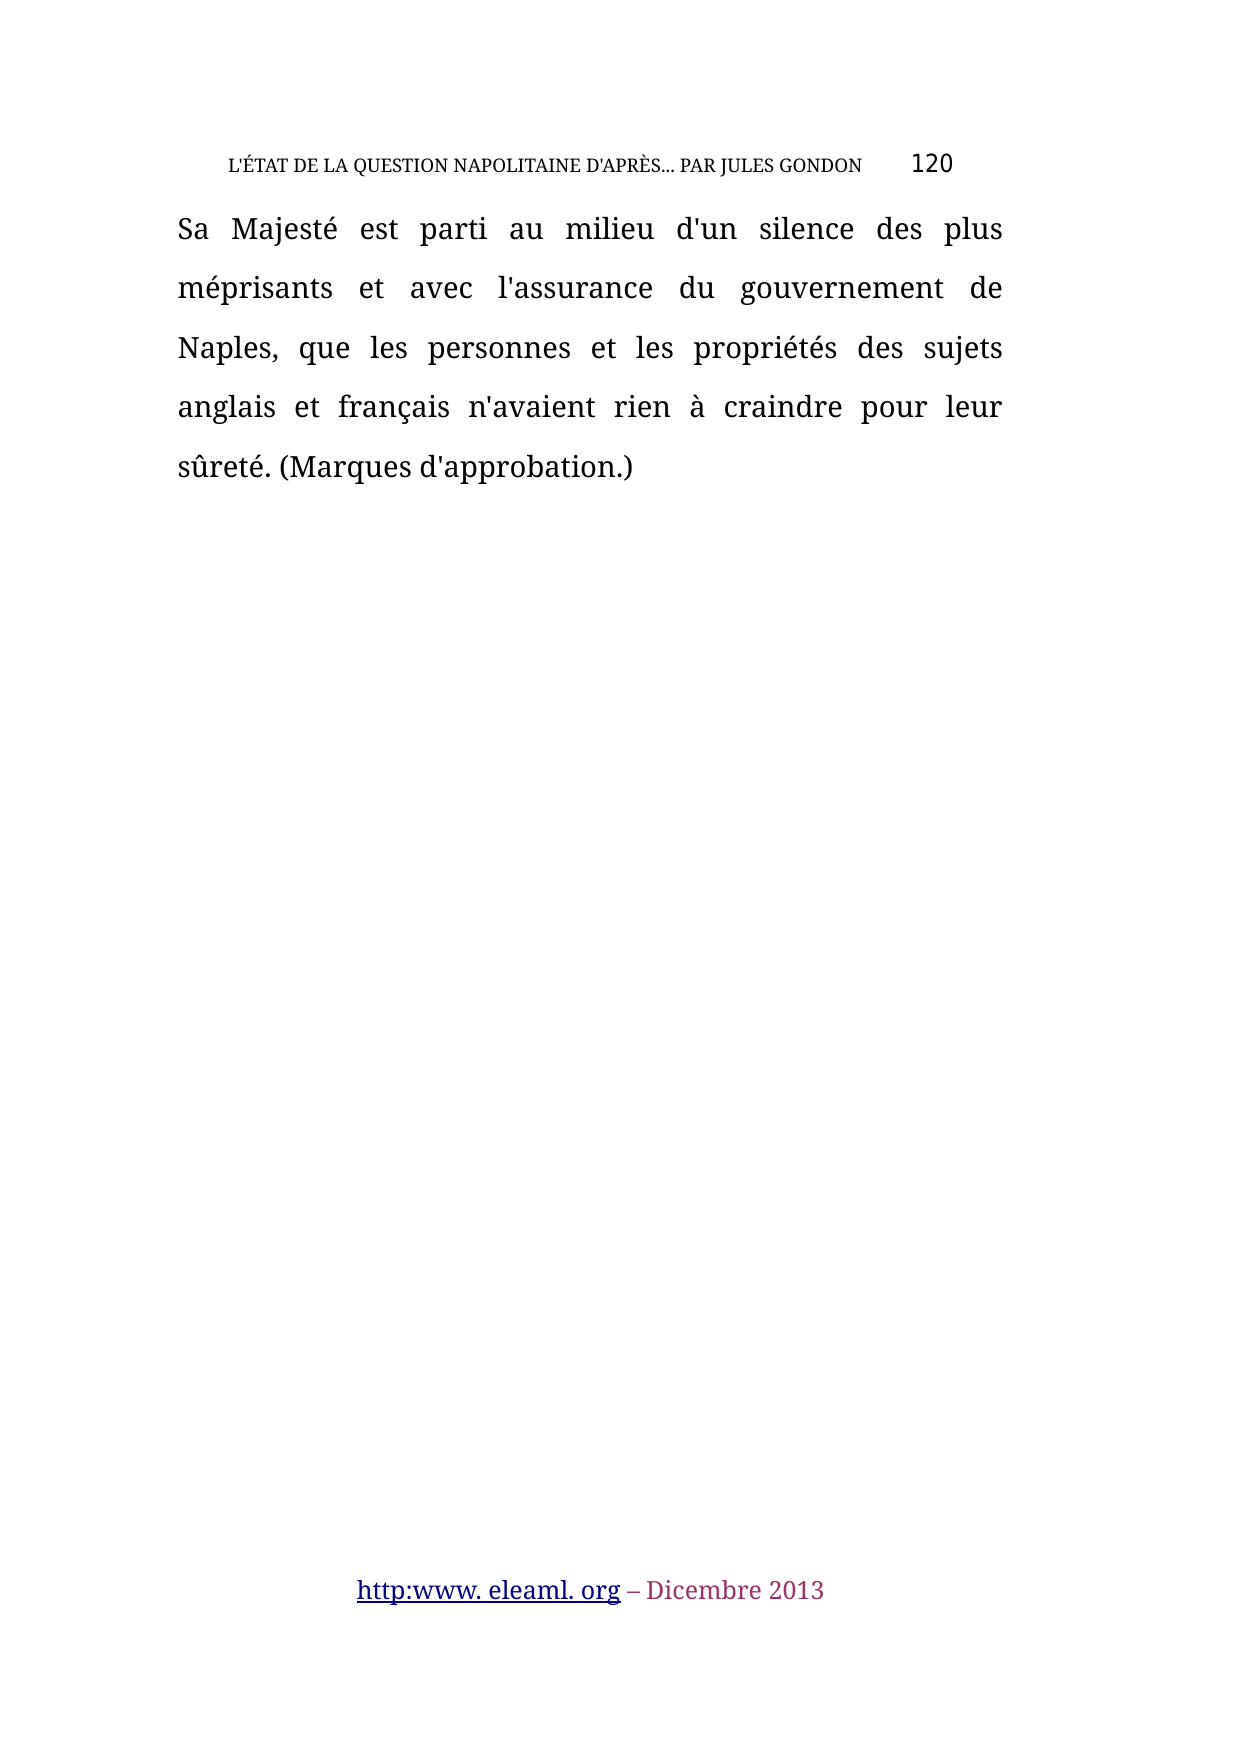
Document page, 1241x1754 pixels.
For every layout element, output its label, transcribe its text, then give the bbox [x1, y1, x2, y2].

text Sa Majesté est parti au milieu d'un silence des plus méprisants et avec l'assurance du gouvernement de Naples, que les personnes et les propriétés des sujets anglais et français n'avaient rien à craindre pour leur sûreté. (Marques d'approbation.) [177, 208, 1004, 486]
